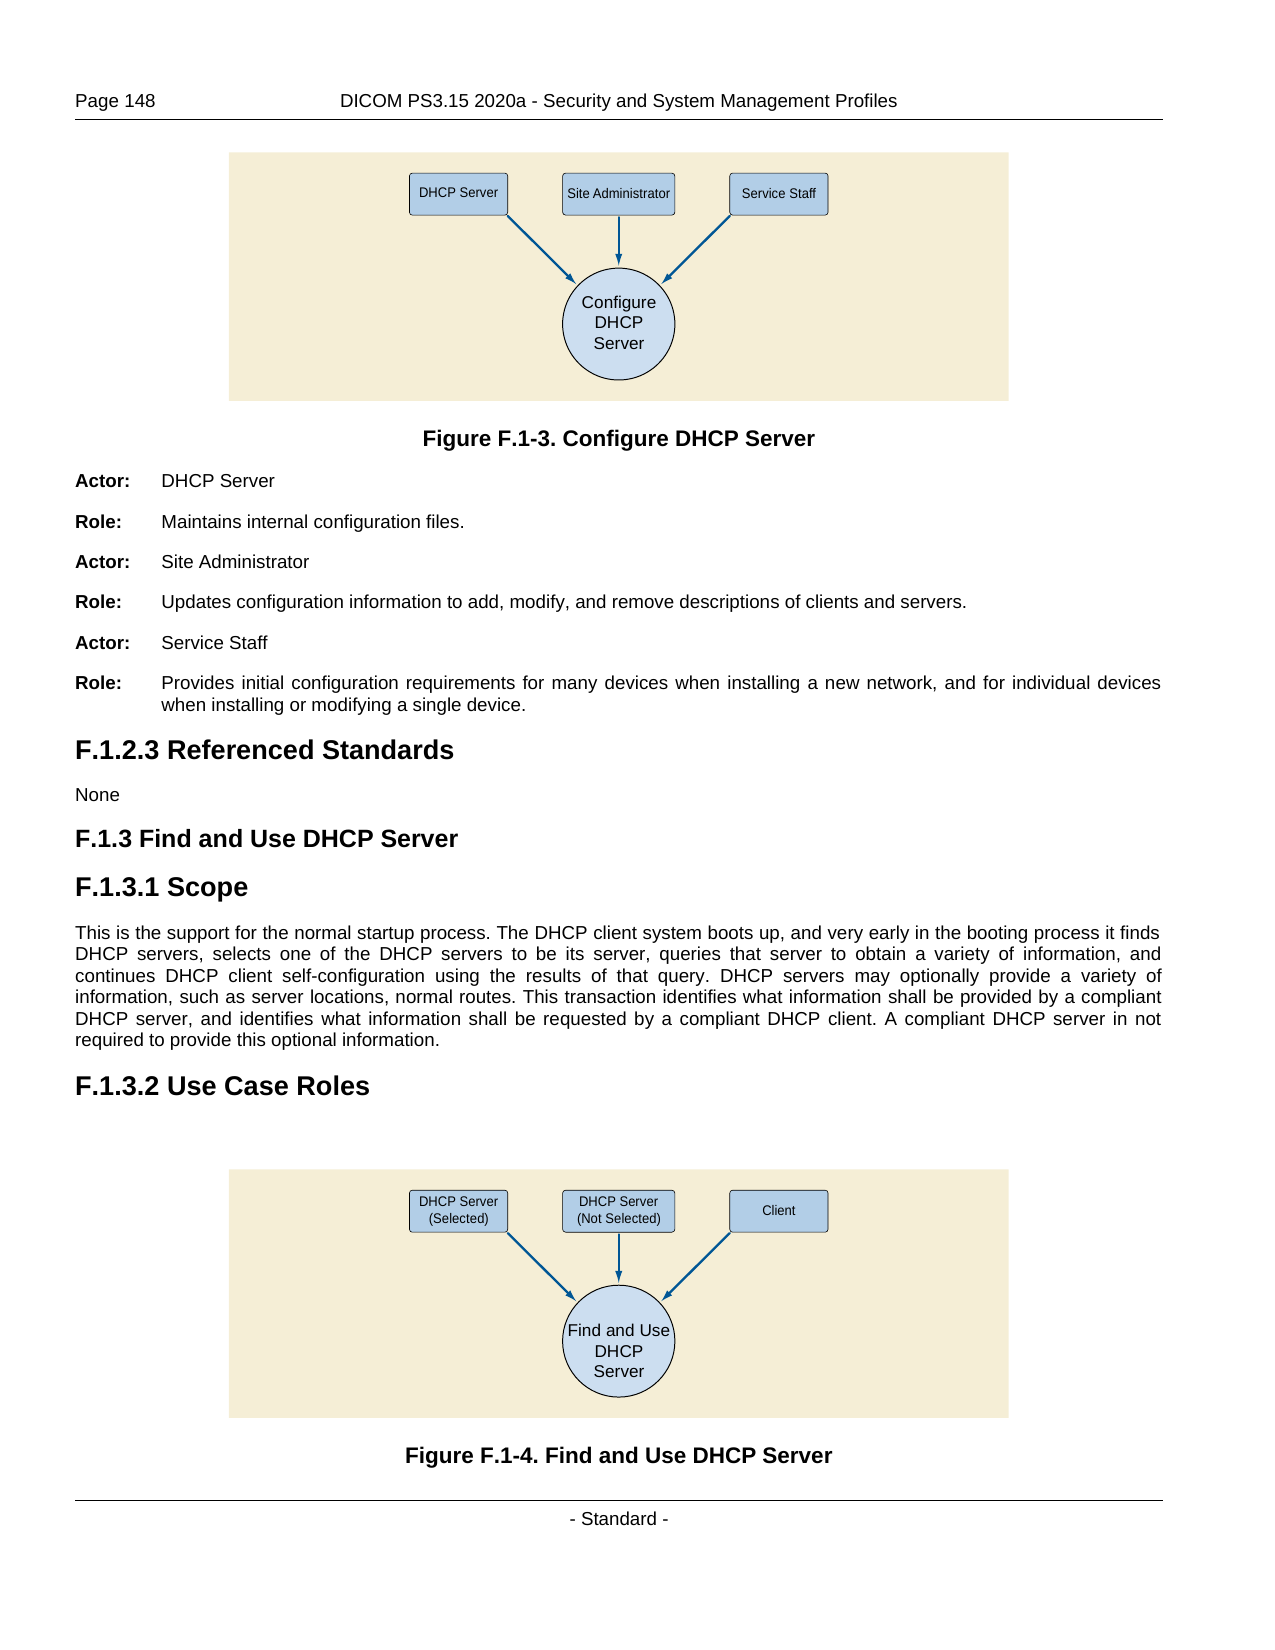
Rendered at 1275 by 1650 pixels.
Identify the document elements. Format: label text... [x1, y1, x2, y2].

text This is the support for the normal startup process. The DHCP client system boots up, and very early in the booting process it finds DHCP servers, selects one of the DHCP servers to be its server, queries that server to obtain a variety of information, and continues DHCP client self-configuration using the results of that query. DHCP servers may optionally provide a variety of information, such as server locations, normal routes. This transaction identifies what information shall be provided by a compliant DHCP server, and identifies what information shall be requested by a compliant DHCP client. A compliant DHCP server in not required to provide this optional information. [75, 921, 1162, 1051]
text Figure F.1-4. Find and Use DHCP Server [75, 1443, 1162, 1468]
text Actor: Site Administrator [75, 551, 1162, 572]
text Role: Updates configuration information to add, modify, and remove descriptions of clients and servers. [75, 591, 1162, 613]
text Actor: DHCP Server [75, 470, 1162, 492]
text F.1.2.3 Referenced Standards [75, 734, 1162, 765]
text F.1.3.1 Scope [75, 871, 1162, 903]
text F.1.3.2 Use Case Roles [75, 1069, 1162, 1101]
text F.1.3 Find and Use DHCP Server [75, 824, 1162, 853]
text Figure F.1-3. Configure DHCP Server [75, 426, 1162, 451]
text Role: Maintains internal configuration files. [75, 511, 1162, 532]
text None [75, 784, 1162, 805]
text Actor: Service Staff [75, 631, 1162, 653]
text Role: Provides initial configuration requirements for many devices when installing a new network, and for individual devices when installing or modifying a single device. [75, 672, 1162, 715]
